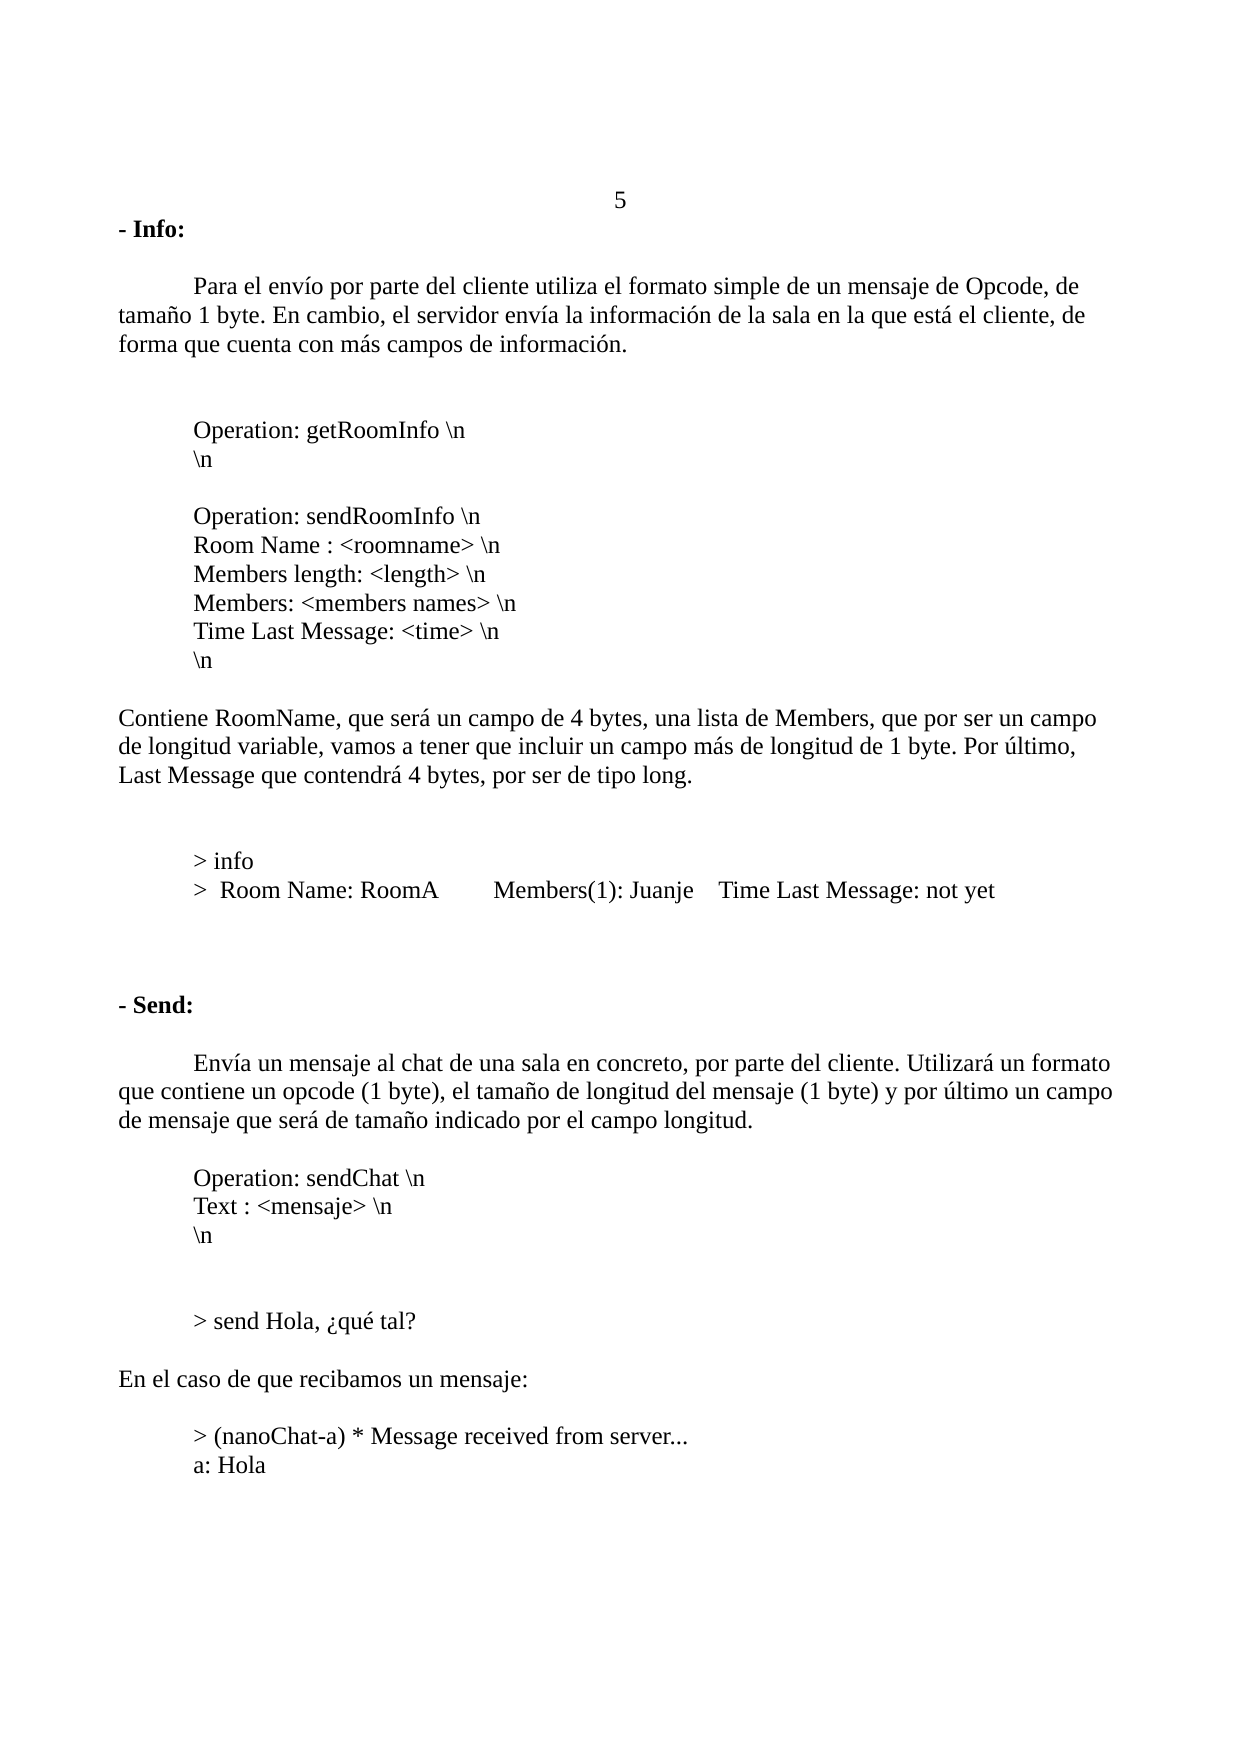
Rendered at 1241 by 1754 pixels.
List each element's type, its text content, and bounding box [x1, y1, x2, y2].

text \n [118, 444, 1122, 473]
text Room Name : <roomname> \n [118, 530, 1122, 559]
text Operation: sendChat \n [118, 1163, 1122, 1191]
text En el caso de que recibamos un mensaje: [118, 1364, 1122, 1393]
text Members: <members names> \n [118, 588, 1122, 616]
text > info [118, 846, 1122, 875]
text Text : <mensaje> \n [118, 1191, 1122, 1220]
text Time Last Message: <time> \n [118, 616, 1122, 645]
text Operation: sendRoomInfo \n [118, 501, 1122, 530]
text Members length: <length> \n [118, 559, 1122, 588]
text Para el envío por parte del cliente utiliza el formato simple de un mensaje de Opcode, de tamaño 1 byte. En cambio, el servidor envía la información de la sala en la que está el cliente, de forma que cuenta con más campos de información. [118, 271, 1122, 358]
text - Info: [118, 214, 1122, 243]
text > (nanoChat-a) * Message received from server... [118, 1421, 1122, 1450]
text \n [118, 1220, 1122, 1249]
text 5 [118, 185, 1122, 214]
text > send Hola, ¿qué tal? [118, 1306, 1122, 1335]
text Envía un mensaje al chat de una sala en concreto, por parte del cliente. Utilizará un formato que contiene un opcode (1 byte), el tamaño de longitud del mensaje (1 byte) y por último un campo de mensaje que será de tamaño indicado por el campo longitud. [118, 1048, 1122, 1134]
text Operation: getRoomInfo \n [118, 415, 1122, 444]
text Contiene RoomName, que será un campo de 4 bytes, una lista de Members, que por ser un campo de longitud variable, vamos a tener que incluir un campo más de longitud de 1 byte. Por último, Last Message que contendrá 4 bytes, por ser de tipo long. [118, 703, 1122, 789]
text \n [118, 645, 1122, 674]
text > Room Name: RoomA Members(1): Juanje Time Last Message: not yet [118, 875, 1122, 904]
text a: Hola [118, 1450, 1122, 1479]
text - Send: [118, 990, 1122, 1019]
